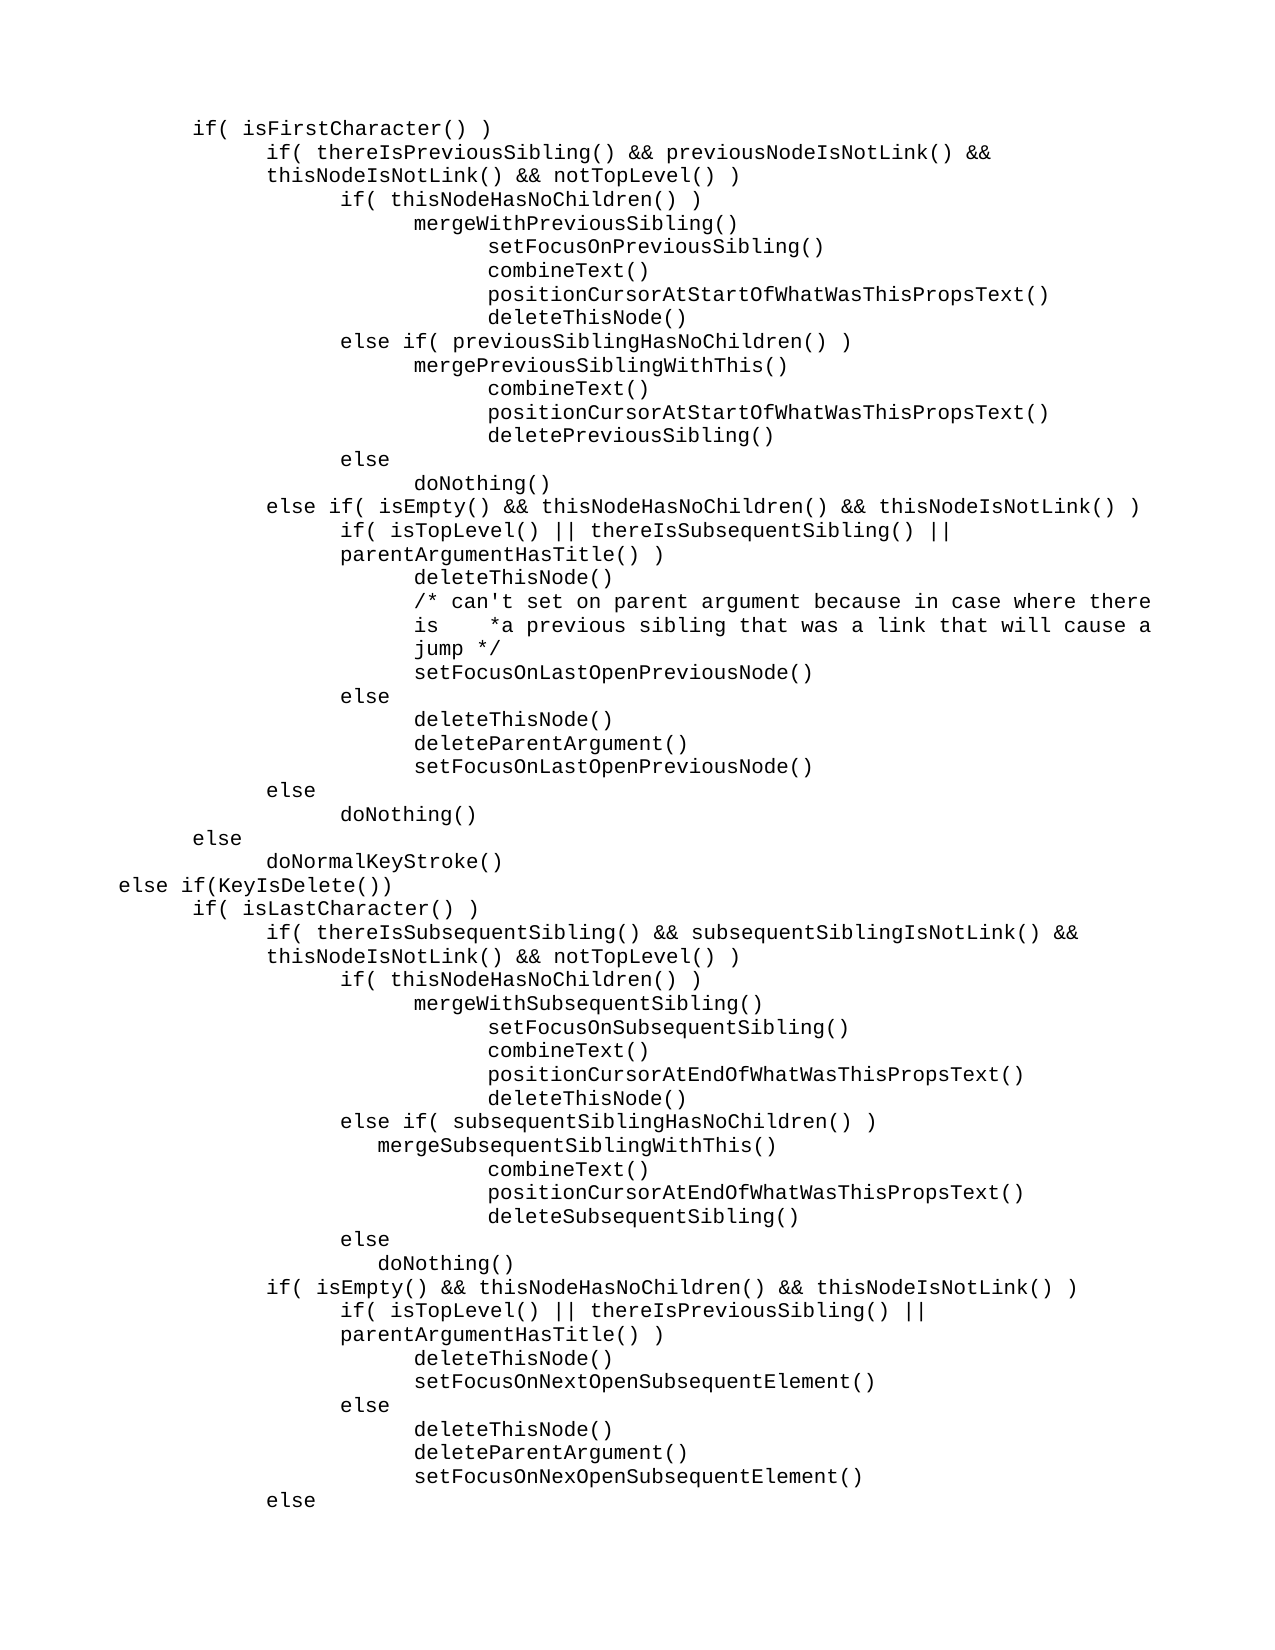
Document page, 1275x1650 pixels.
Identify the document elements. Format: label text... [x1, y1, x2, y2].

text mergeWithPreviousSibling() [413, 213, 1157, 236]
text if( thisNodeHasNoChildren() ) [340, 189, 1157, 213]
text mergeWithSubsequentSibling() [413, 993, 1157, 1017]
text setFocusOnPreviousSibling() [487, 236, 1157, 260]
text deleteThisNode() [413, 567, 1157, 591]
text if( thereIsPreviousSibling() && previousNodeIsNotLink() && thisNodeIsNotLink() && notTopLevel() ) [266, 142, 1157, 189]
text deleteThisNode() [413, 709, 1157, 733]
text combineText() [487, 260, 1157, 284]
text combineText() [487, 1040, 1157, 1064]
text positionCursorAtEndOfWhatWasThisPropsText() [487, 1182, 1157, 1206]
text combineText() [487, 378, 1157, 402]
text else [340, 449, 1157, 473]
text positionCursorAtStartOfWhatWasThisPropsText() [487, 284, 1157, 307]
text deleteThisNode() [487, 307, 1157, 331]
text setFocusOnSubsequentSibling() [487, 1017, 1157, 1040]
text else if( previousSiblingHasNoChildren() ) [340, 331, 1157, 354]
text deleteSubsequentSibling() [487, 1206, 1157, 1229]
text doNothing() [340, 804, 1157, 827]
text if( thisNodeHasNoChildren() ) [340, 969, 1157, 993]
text deleteThisNode() [413, 1348, 1157, 1371]
text else [340, 1229, 1157, 1253]
text deleteParentArgument() [413, 733, 1157, 757]
text setFocusOnLastOpenPreviousNode() [413, 757, 1157, 780]
text doNothing() [413, 473, 1157, 496]
text else if( subsequentSiblingHasNoChildren() ) [340, 1111, 1157, 1135]
text thisNodeIsNotLink() && notTopLevel() ) [266, 946, 1157, 969]
text /* can't set on parent argument because in case where there is *a previous sibling that was a link that will cause a jump */ [413, 591, 1157, 662]
text deleteParentArgument() [413, 1442, 1157, 1466]
text else [266, 1489, 1157, 1513]
text positionCursorAtStartOfWhatWasThisPropsText() [487, 402, 1157, 426]
text if( thereIsSubsequentSibling() && subsequentSiblingIsNotLink() && [266, 922, 1157, 946]
text else [192, 827, 1157, 851]
text else if(KeyIsDelete()) [118, 875, 1157, 898]
text mergeSubsequentSiblingWithThis() [340, 1135, 1157, 1158]
text else [266, 780, 1157, 804]
text positionCursorAtEndOfWhatWasThisPropsText() [487, 1064, 1157, 1088]
text setFocusOnNexOpenSubsequentElement() [413, 1466, 1157, 1489]
text else [340, 686, 1157, 709]
text deletePreviousSibling() [487, 426, 1157, 449]
text mergePreviousSiblingWithThis() [413, 354, 1157, 378]
text deleteThisNode() [487, 1088, 1157, 1111]
text else if( isEmpty() && thisNodeHasNoChildren() && thisNodeIsNotLink() ) [266, 496, 1157, 520]
text if( isEmpty() && thisNodeHasNoChildren() && thisNodeIsNotLink() ) [266, 1277, 1157, 1300]
text else [340, 1395, 1157, 1419]
text setFocusOnLastOpenPreviousNode() [413, 662, 1157, 686]
text setFocusOnNextOpenSubsequentElement() [413, 1371, 1157, 1395]
text doNothing() [340, 1253, 1157, 1277]
text if( isTopLevel() || thereIsPreviousSibling() || parentArgumentHasTitle() ) [340, 1300, 1157, 1348]
text combineText() [487, 1158, 1157, 1182]
text if( isTopLevel() || thereIsSubsequentSibling() || parentArgumentHasTitle() ) [340, 520, 1157, 567]
text if( isFirstCharacter() ) [192, 118, 1157, 142]
text deleteThisNode() [413, 1419, 1157, 1442]
text doNormalKeyStroke() [266, 851, 1157, 875]
text if( isLastCharacter() ) [192, 898, 1157, 922]
